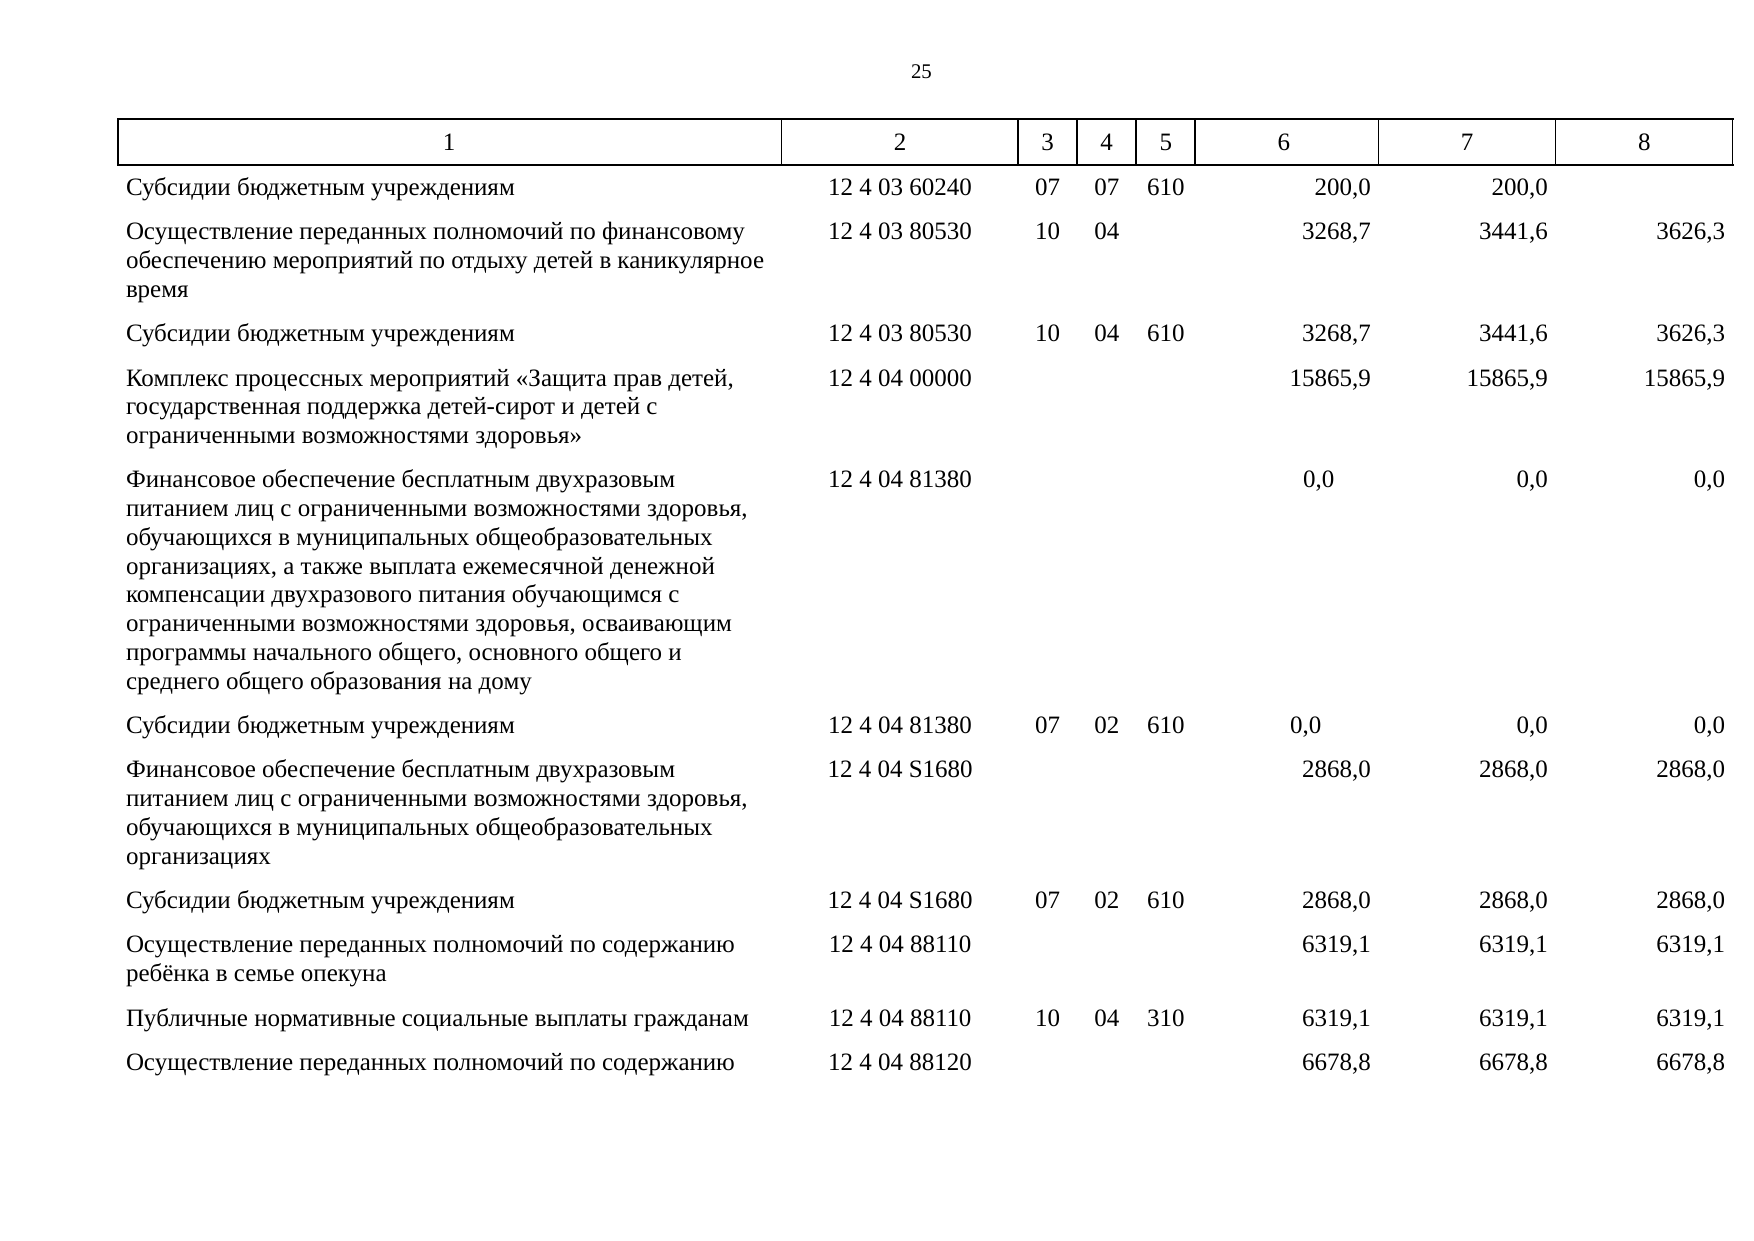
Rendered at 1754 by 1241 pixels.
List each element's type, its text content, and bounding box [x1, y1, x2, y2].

table_header 7 [1386, 128, 1548, 156]
table_cell 6319,1 [1378, 922, 1555, 995]
table_cell Осуществление переданных полномочий по финансовому обеспечению мероприятий по отдыху детей в каникулярное время [118, 209, 782, 310]
table_cell [1136, 1039, 1195, 1083]
table_cell 07 [1018, 877, 1077, 922]
table_cell [1077, 355, 1136, 457]
table_cell 12 4 03 80530 [782, 209, 1018, 310]
table_cell 0,0 [1195, 457, 1378, 702]
table_header [1379, 120, 1555, 164]
table_cell 6678,8 [1378, 1039, 1555, 1083]
table_cell 2868,0 [1378, 747, 1555, 877]
table_cell 12 4 04 88110 [782, 922, 1018, 995]
table_cell 12 4 03 80530 [782, 310, 1018, 355]
table_cell 2868,0 [1555, 747, 1733, 877]
table_cell Субсидии бюджетным учреждениям [118, 310, 782, 355]
table_cell 12 4 04 81380 [782, 457, 1018, 702]
table_header 5 [1144, 128, 1187, 156]
table_header 2 [790, 128, 1010, 156]
table_cell 12 4 04 00000 [782, 355, 1018, 457]
table_cell 10 [1018, 310, 1077, 355]
table_cell 6319,1 [1555, 995, 1733, 1039]
table_cell 02 [1077, 877, 1136, 922]
table_cell 0,0 [1195, 702, 1378, 747]
table_cell 12 4 04 S1680 [782, 877, 1018, 922]
table_cell 15865,9 [1378, 355, 1555, 457]
table_cell Финансовое обеспечение бесплатным двухразовым питанием лиц с ограниченными возможностями здоровья, обучающихся в муниципальных общеобразовательных организациях [118, 747, 782, 877]
table_cell 07 [1077, 166, 1136, 208]
table_cell [1136, 922, 1195, 995]
table_header [1556, 120, 1732, 164]
table_header 6 [1203, 128, 1364, 156]
table_cell Комплекс процессных мероприятий «Защита прав детей, государственная поддержка детей-сирот и детей с ограниченными возможностями здоровья» [118, 355, 782, 457]
table_cell 07 [1018, 166, 1077, 208]
table_header 8 [1563, 128, 1725, 156]
table_cell 3441,6 [1378, 209, 1555, 310]
table_cell [1018, 922, 1077, 995]
table_cell 0,0 [1555, 457, 1733, 702]
table_cell 610 [1136, 877, 1195, 922]
table_cell 12 4 04 81380 [782, 702, 1018, 747]
table_cell 0,0 [1555, 702, 1733, 747]
table_cell 12 4 04 S1680 [782, 747, 1018, 877]
table_cell 15865,9 [1555, 355, 1733, 457]
table_cell 2868,0 [1378, 877, 1555, 922]
table_header [1196, 120, 1378, 164]
table_cell [1555, 166, 1733, 208]
table_cell 610 [1136, 310, 1195, 355]
table_cell 6319,1 [1378, 995, 1555, 1039]
table_cell 04 [1077, 310, 1136, 355]
table_cell 0,0 [1378, 457, 1555, 702]
table_cell [1136, 457, 1195, 702]
table_cell [1077, 457, 1136, 702]
table_cell 15865,9 [1195, 355, 1378, 457]
table_cell 12 4 03 60240 [782, 166, 1018, 208]
table_cell Публичные нормативные социальные выплаты гражданам [118, 995, 782, 1039]
table_cell [1077, 747, 1136, 877]
table_cell 6678,8 [1555, 1039, 1733, 1083]
table_cell [1018, 355, 1077, 457]
table_cell 04 [1077, 995, 1136, 1039]
table_header 1 [126, 128, 772, 156]
table_cell 2868,0 [1555, 877, 1733, 922]
table_cell [1018, 747, 1077, 877]
table_cell [1136, 747, 1195, 877]
table_cell 0,0 [1378, 702, 1555, 747]
table_cell [1018, 1039, 1077, 1083]
table_cell [1077, 922, 1136, 995]
table_cell 3626,3 [1555, 310, 1733, 355]
table_cell 3268,7 [1195, 209, 1378, 310]
table_cell 200,0 [1378, 166, 1555, 208]
table_cell 6678,8 [1195, 1039, 1378, 1083]
table_cell 6319,1 [1555, 922, 1733, 995]
table_cell 2868,0 [1195, 747, 1378, 877]
table_cell [1077, 1039, 1136, 1083]
table_cell 200,0 [1195, 166, 1378, 208]
table_cell Осуществление переданных полномочий по содержанию [118, 1039, 782, 1083]
table_cell Финансовое обеспечение бесплатным двухразовым питанием лиц с ограниченными возможностями здоровья, обучающихся в муниципальных общеобразовательных организациях, а также выплата ежемесячной денежной компенсации двухразового питания обучающимся с ограниченными возможностями здоровья, осваивающим программы начального общего, основного общего и среднего общего образования на дому [118, 457, 782, 702]
table_header 4 [1085, 128, 1128, 156]
table_cell [1018, 457, 1077, 702]
table_cell Субсидии бюджетным учреждениям [118, 702, 782, 747]
table_cell 10 [1018, 995, 1077, 1039]
table_cell 3626,3 [1555, 209, 1733, 310]
table_cell 02 [1077, 702, 1136, 747]
table_cell 6319,1 [1195, 995, 1378, 1039]
table_header [1019, 120, 1076, 164]
table_cell 310 [1136, 995, 1195, 1039]
table_cell [1136, 209, 1195, 310]
table_header [1137, 120, 1194, 164]
table_cell 3441,6 [1378, 310, 1555, 355]
table_cell Осуществление переданных полномочий по содержанию ребёнка в семье опекуна [118, 922, 782, 995]
table_cell 6319,1 [1195, 922, 1378, 995]
table_cell 3268,7 [1195, 310, 1378, 355]
table_cell 04 [1077, 209, 1136, 310]
table_header 3 [1026, 128, 1069, 156]
table_cell 610 [1136, 166, 1195, 208]
table_cell 10 [1018, 209, 1077, 310]
table_cell 12 4 04 88110 [782, 995, 1018, 1039]
table_cell 12 4 04 88120 [782, 1039, 1018, 1083]
table_cell 610 [1136, 702, 1195, 747]
table_header [1078, 120, 1135, 164]
table_header [782, 120, 1017, 164]
table_cell 2868,0 [1195, 877, 1378, 922]
table_cell Субсидии бюджетным учреждениям [118, 166, 782, 208]
table_cell [1136, 355, 1195, 457]
table_cell 07 [1018, 702, 1077, 747]
table_header [119, 120, 781, 164]
table_cell Субсидии бюджетным учреждениям [118, 877, 782, 922]
